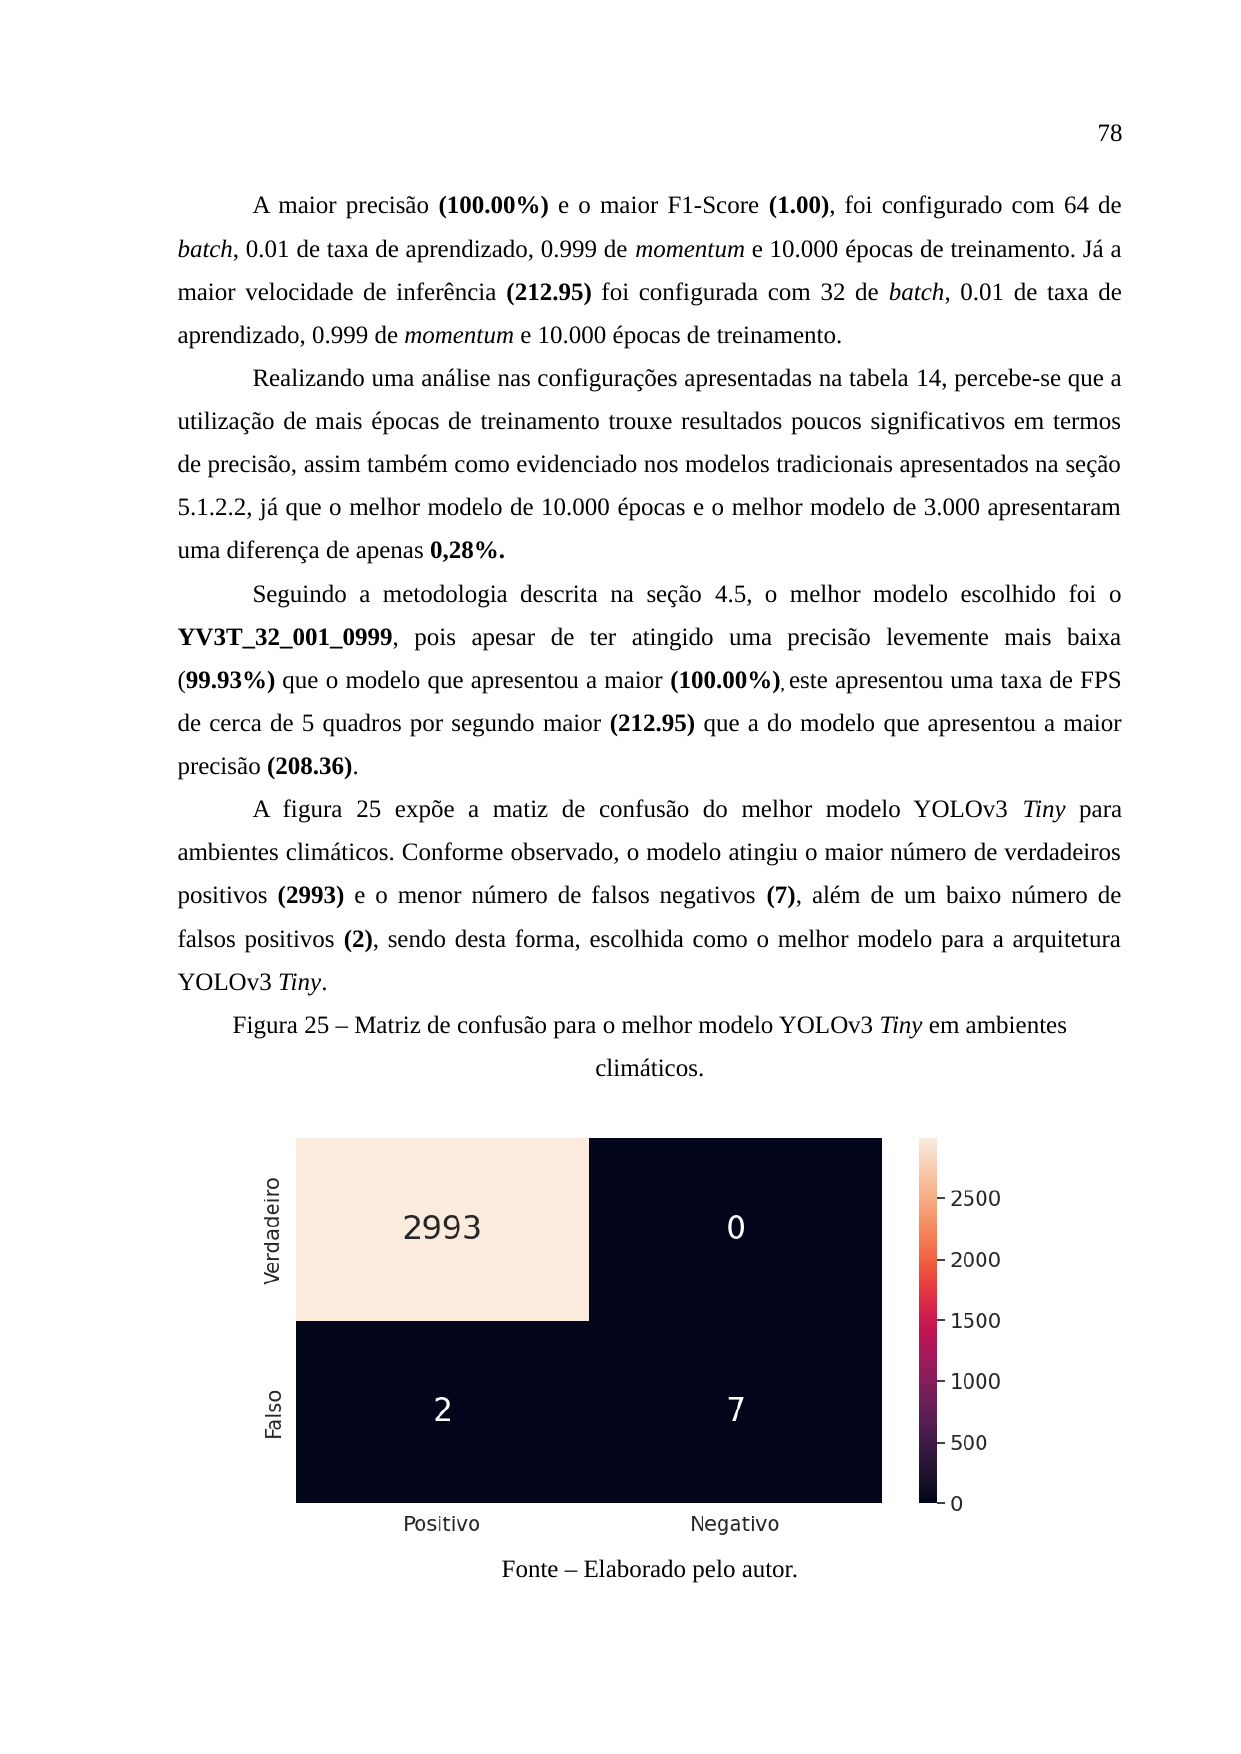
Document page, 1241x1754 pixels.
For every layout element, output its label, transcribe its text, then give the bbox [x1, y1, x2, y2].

text Realizando uma análise nas configurações apresentadas na tabela 14, percebe-se que a utilização de mais épocas de treinamento trouxe resultados poucos significativos em termos de precisão, assim também como evidenciado nos modelos tradicionais apresentados na seção 5.1.2.2, já que o melhor modelo de 10.000 épocas e o melhor modelo de 3.000 apresentaram uma diferença de apenas 0,28%. [177, 363, 1122, 564]
text Fonte – Elaborado pelo autor. [177, 1555, 1122, 1583]
text Seguindo a metodologia descrita na seção 4.5, o melhor modelo escolhido foi o YV3T_32_001_0999, pois apesar de ter atingido uma precisão levemente mais baixa (99.93%) que o modelo que apresentou a maior (100.00%), este apresentou uma taxa de FPS de cerca de 5 quadros por segundo maior (212.95) que a do modelo que apresentou a maior precisão (208.36). [177, 579, 1122, 780]
text A maior precisão (100.00%) e o maior F1-Score (1.00), foi configurado com 64 de batch, 0.01 de taxa de aprendizado, 0.999 de momentum e 10.000 épocas de treinamento. Já a maior velocidade de inferência (212.95) foi configurada com 32 de batch, 0.01 de taxa de aprendizado, 0.999 de momentum e 10.000 épocas de treinamento. [177, 191, 1122, 349]
text Figura 25 – Matriz de confusão para o melhor modelo YOLOv3 Tiny em ambientes climáticos. [177, 1010, 1122, 1081]
text A figura 25 expõe a matiz de confusão do melhor modelo YOLOv3 Tiny para ambientes climáticos. Conforme observado, o modelo atingiu o maior número de verdadeiros positivos (2993) e o menor número de falsos negativos (7), além de um baixo número de falsos positivos (2), sendo desta forma, escolhida como o melhor modelo para a arquitetura YOLOv3 Tiny. [177, 794, 1122, 996]
picture [177, 1081, 1123, 1555]
